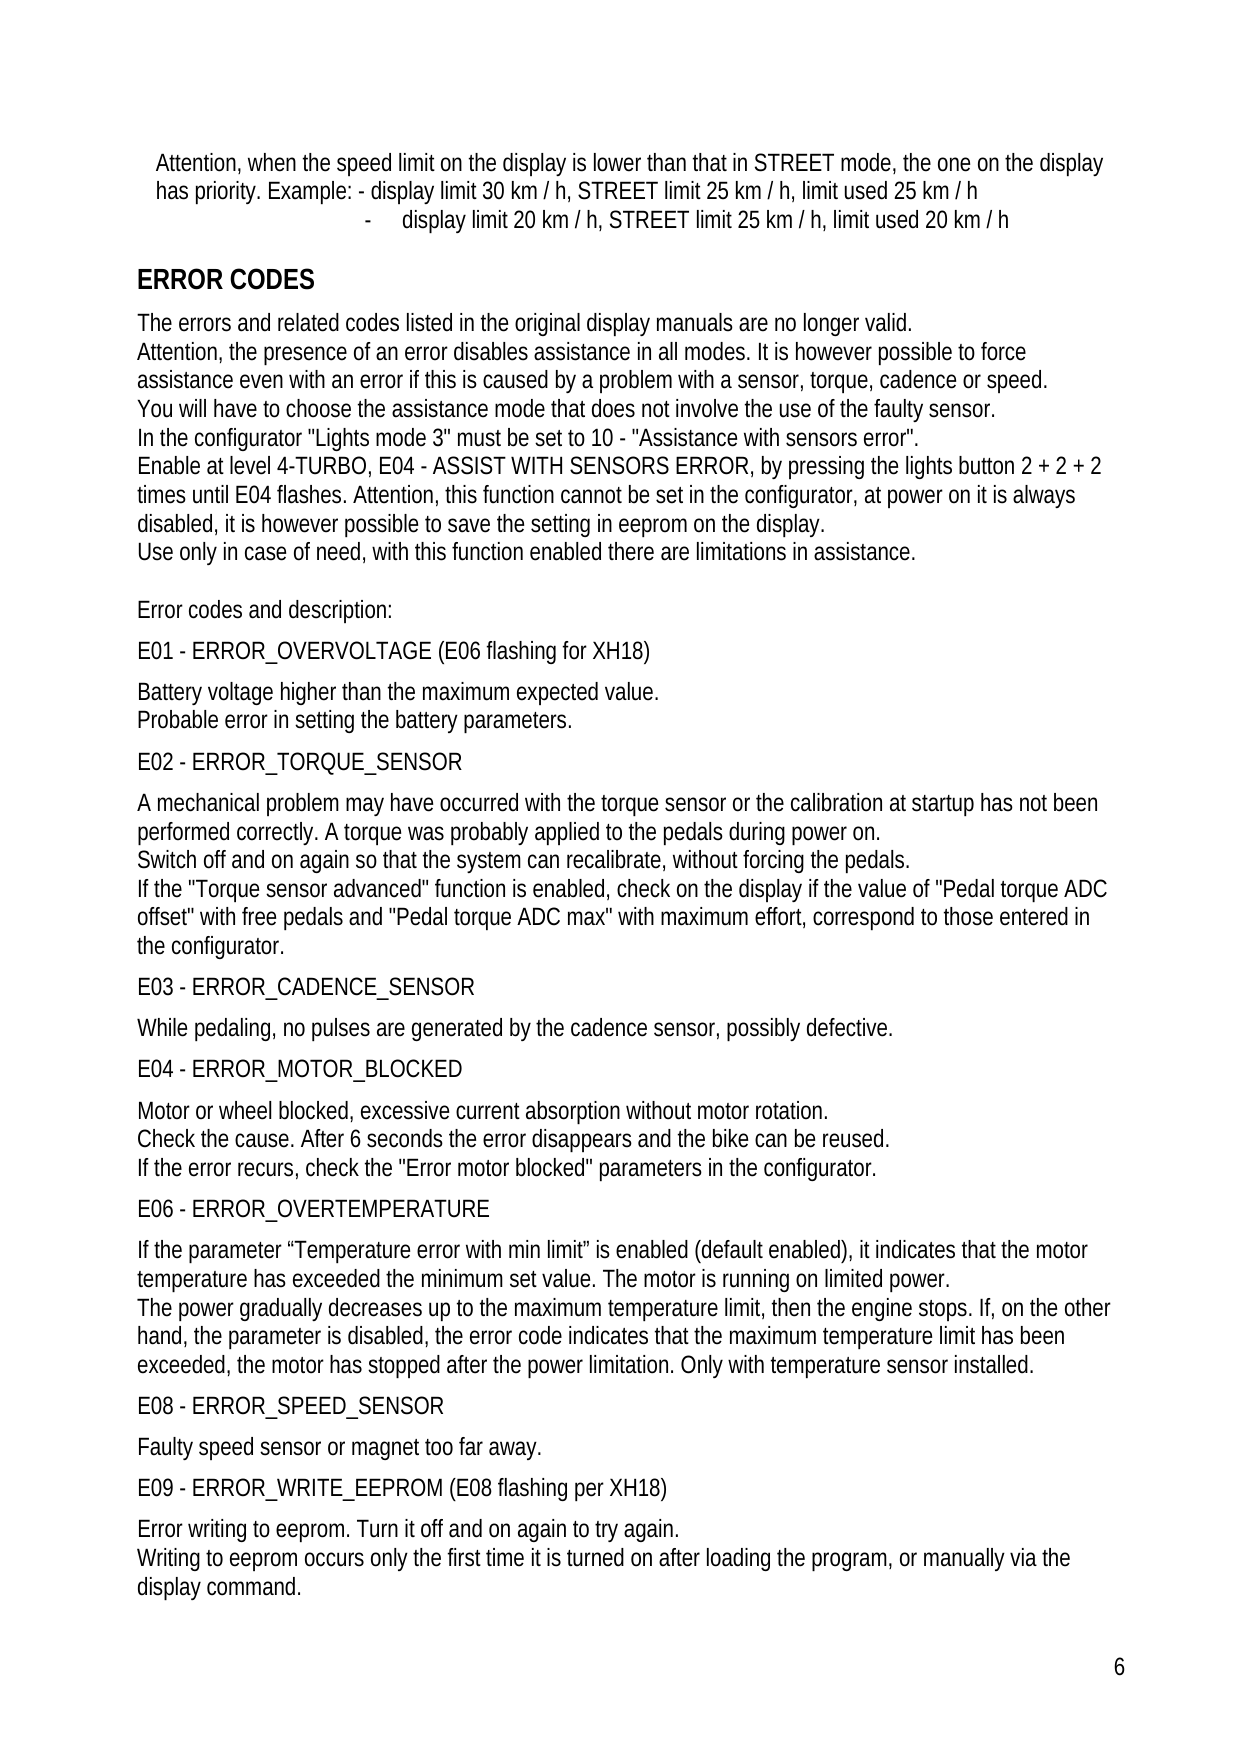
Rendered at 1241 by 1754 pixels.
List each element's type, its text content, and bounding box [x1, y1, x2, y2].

text While pedaling, no pulses are generated by the cadence sensor, possibly defective. [137, 1013, 1125, 1042]
text The power gradually decreases up to the maximum temperature limit, then the engine stops. If, on the other hand, the parameter is disabled, the error code indicates that the maximum temperature limit has been exceeded, the motor has stopped after the power limitation. Only with temperature sensor installed. [137, 1292, 1125, 1378]
text E09 - ERROR_WRITE_EEPROM (E08 flashing per XH18) [137, 1473, 1125, 1502]
text E03 - ERROR_CADENCE_SENSOR [137, 972, 1125, 1001]
text Use only in case of need, with this function enabled there are limitations in assistance. [137, 537, 1125, 566]
text E04 - ERROR_MOTOR_BLOCKED [137, 1054, 1125, 1083]
text ERROR CODES [137, 262, 1125, 296]
text You will have to choose the assistance mode that does not involve the use of the faulty sensor. [137, 394, 1125, 423]
text Battery voltage higher than the maximum expected value. [137, 677, 1125, 706]
text The errors and related codes listed in the original display manuals are no longer valid. [137, 308, 1125, 337]
text Error writing to eeprom. Turn it off and on again to try again. [137, 1514, 1125, 1543]
text E02 - ERROR_TORQUE_SENSOR [137, 747, 1125, 775]
text E08 - ERROR_SPEED_SENSOR [137, 1391, 1125, 1419]
text Switch off and on again so that the system can recalibrate, without forcing the pedals. [137, 845, 1125, 874]
text Enable at level 4-TURBO, E04 - ASSIST WITH SENSORS ERROR, by pressing the lights button 2 + 2 + 2 times until E04 flashes. Attention, this function cannot be set in the configurator, at power on it is always disabled, it is however possible to save the setting in eeprom on the display. [137, 451, 1125, 537]
text E06 - ERROR_OVERTEMPERATURE [137, 1194, 1125, 1223]
text If the parameter “Temperature error with min limit” is enabled (default enabled), it indicates that the motor temperature has exceeded the minimum set value. The motor is running on limited power. [137, 1235, 1125, 1292]
list display limit 20 km / h, STREET limit 25 km / h, limit used 20 km / h [364, 205, 1125, 233]
text Motor or wheel blocked, excessive current absorption without motor rotation. [137, 1096, 1125, 1124]
text If the "Torque sensor advanced" function is enabled, check on the display if the value of "Pedal torque ADC offset" with free pedals and "Pedal torque ADC max" with maximum effort, correspond to those entered in the configurator. [137, 874, 1125, 960]
text Attention, the presence of an error disables assistance in all modes. It is however possible to force assistance even with an error if this is caused by a problem with a sensor, torque, cadence or speed. [137, 337, 1125, 394]
text E01 - ERROR_OVERVOLTAGE (E06 flashing for XH18) [137, 636, 1125, 664]
text Writing to eeprom occurs only the first time it is turned on after loading the program, or manually via the display command. [137, 1543, 1125, 1600]
text Probable error in setting the battery parameters. [137, 706, 1125, 734]
text In the configurator "Lights mode 3" must be set to 10 - "Assistance with sensors error". [137, 423, 1125, 451]
text Faulty speed sensor or magnet too far away. [137, 1432, 1125, 1461]
text A mechanical problem may have occurred with the torque sensor or the calibration at startup has not been performed correctly. A torque was probably applied to the pedals during power on. [137, 788, 1125, 845]
text Check the cause. After 6 seconds the error disappears and the bike can be reused. [137, 1124, 1125, 1153]
text If the error recurs, check the "Error motor blocked" parameters in the configurator. [137, 1153, 1125, 1182]
text Error codes and description: [137, 594, 1125, 623]
text Attention, when the speed limit on the display is lower than that in STREET mode, the one on the display has priority. Example: - display limit 30 km / h, STREET limit 25 km / h, limit used 25 km / h [156, 148, 1125, 205]
